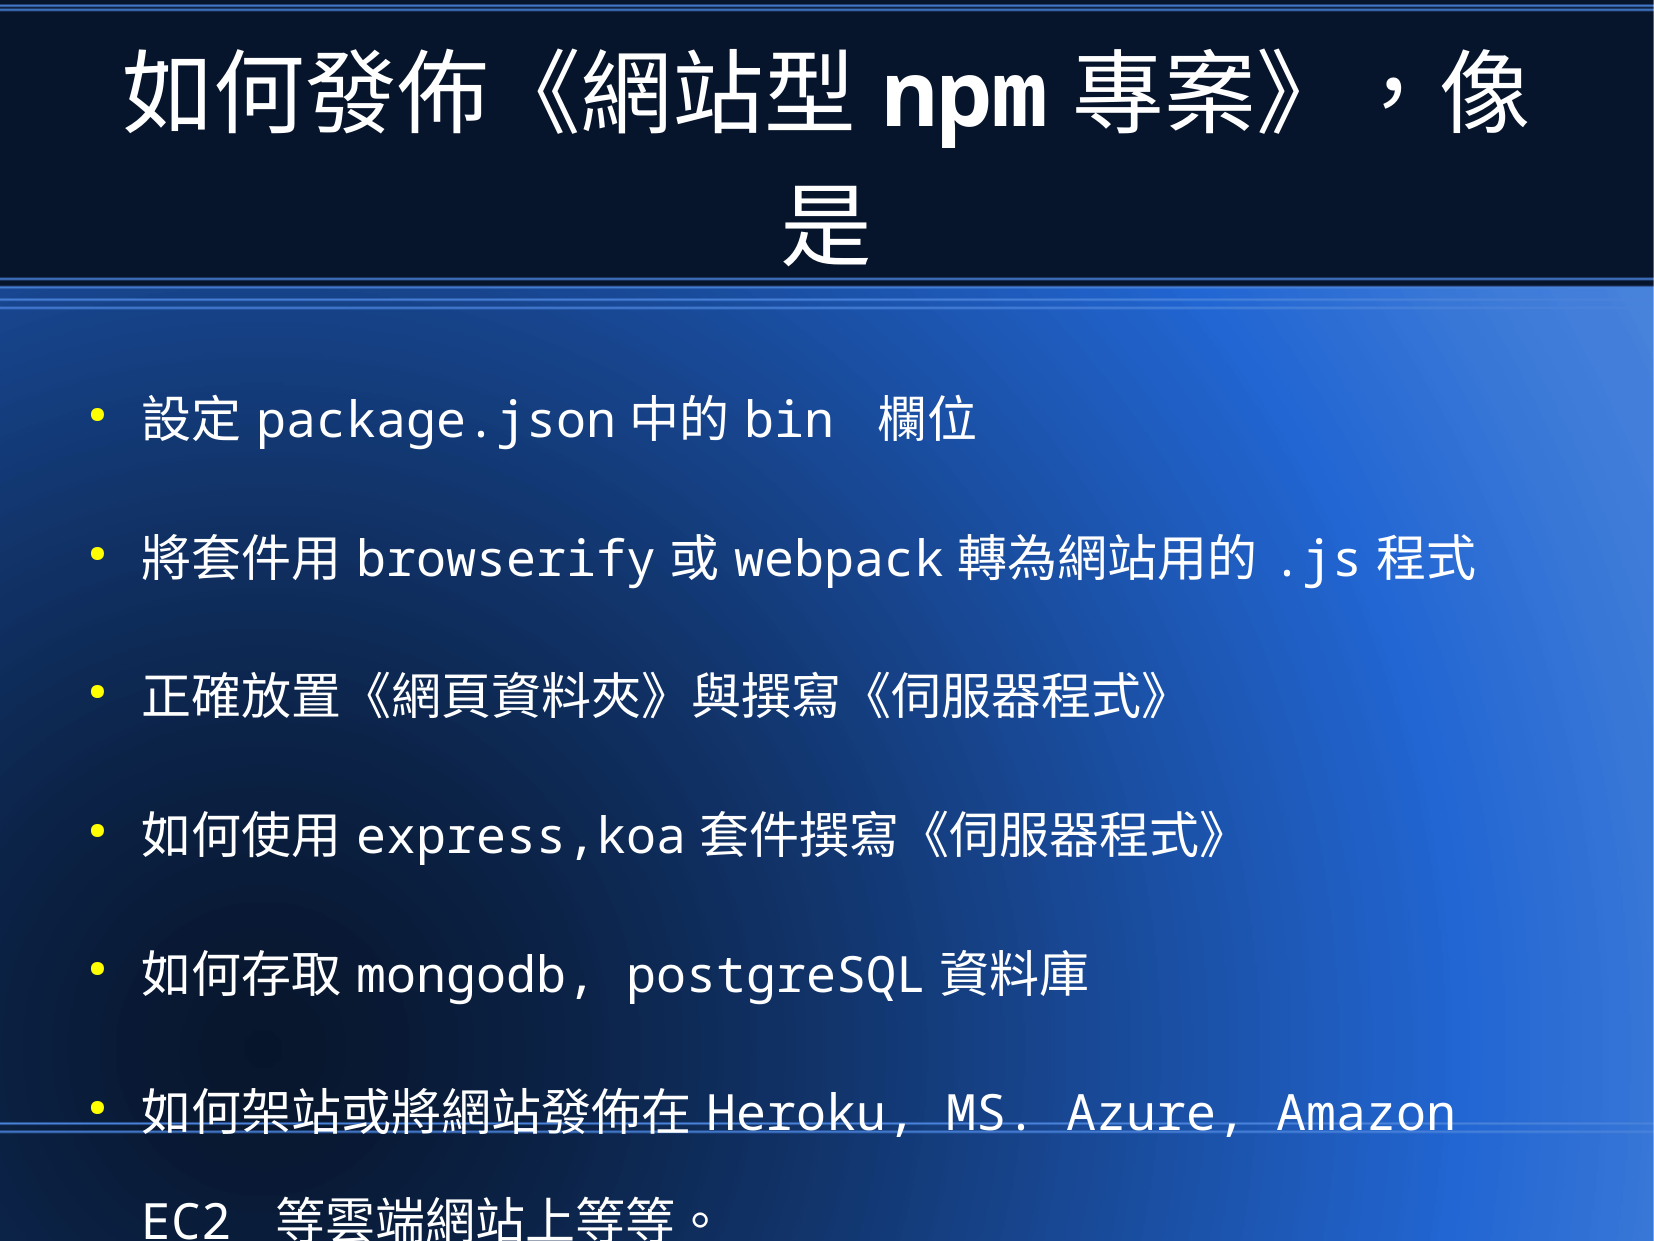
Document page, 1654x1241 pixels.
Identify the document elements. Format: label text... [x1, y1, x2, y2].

picture [0, 0, 1654, 1241]
list 設定package.json中的bin 欄位 將套件用browserify或webpack轉為網站用的.js程式 正確放置《網頁資料夾》與撰寫《伺服器程式》 如何使用express,koa套件撰寫《伺服器程式》 如何存取mongodb, postgreSQL資料庫 如何架站或將網站發佈在Heroku, MS. Azure, Amazon EC2 等雲端網站上等等。 [70, 343, 1559, 1241]
title 如何發佈《網站型npm專案》，像是 [82, 49, 1571, 257]
